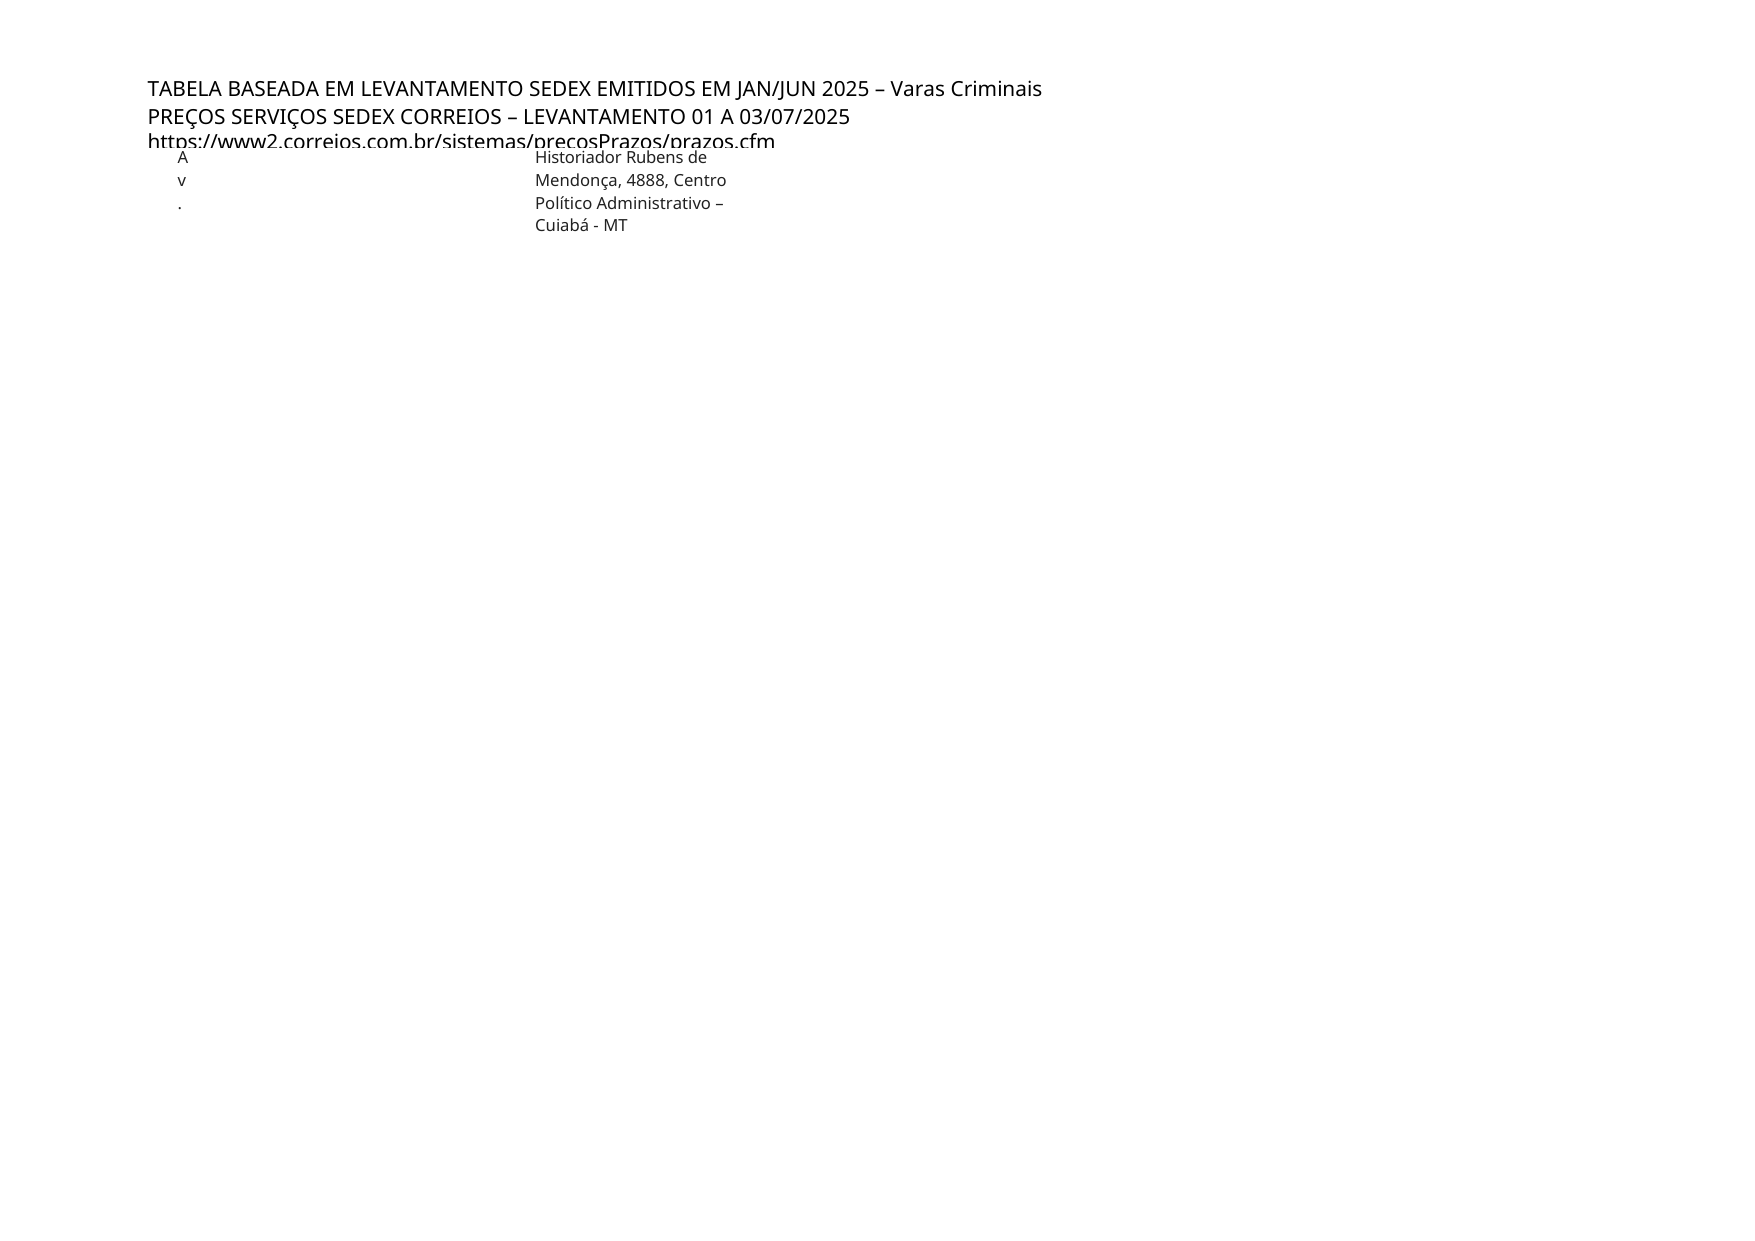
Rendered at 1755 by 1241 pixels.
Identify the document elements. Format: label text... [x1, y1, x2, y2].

text Av. Historiador Rubens de Mendonça, 4888, Centro Político Administrativo – Cuiabá - MT [535, 147, 727, 237]
